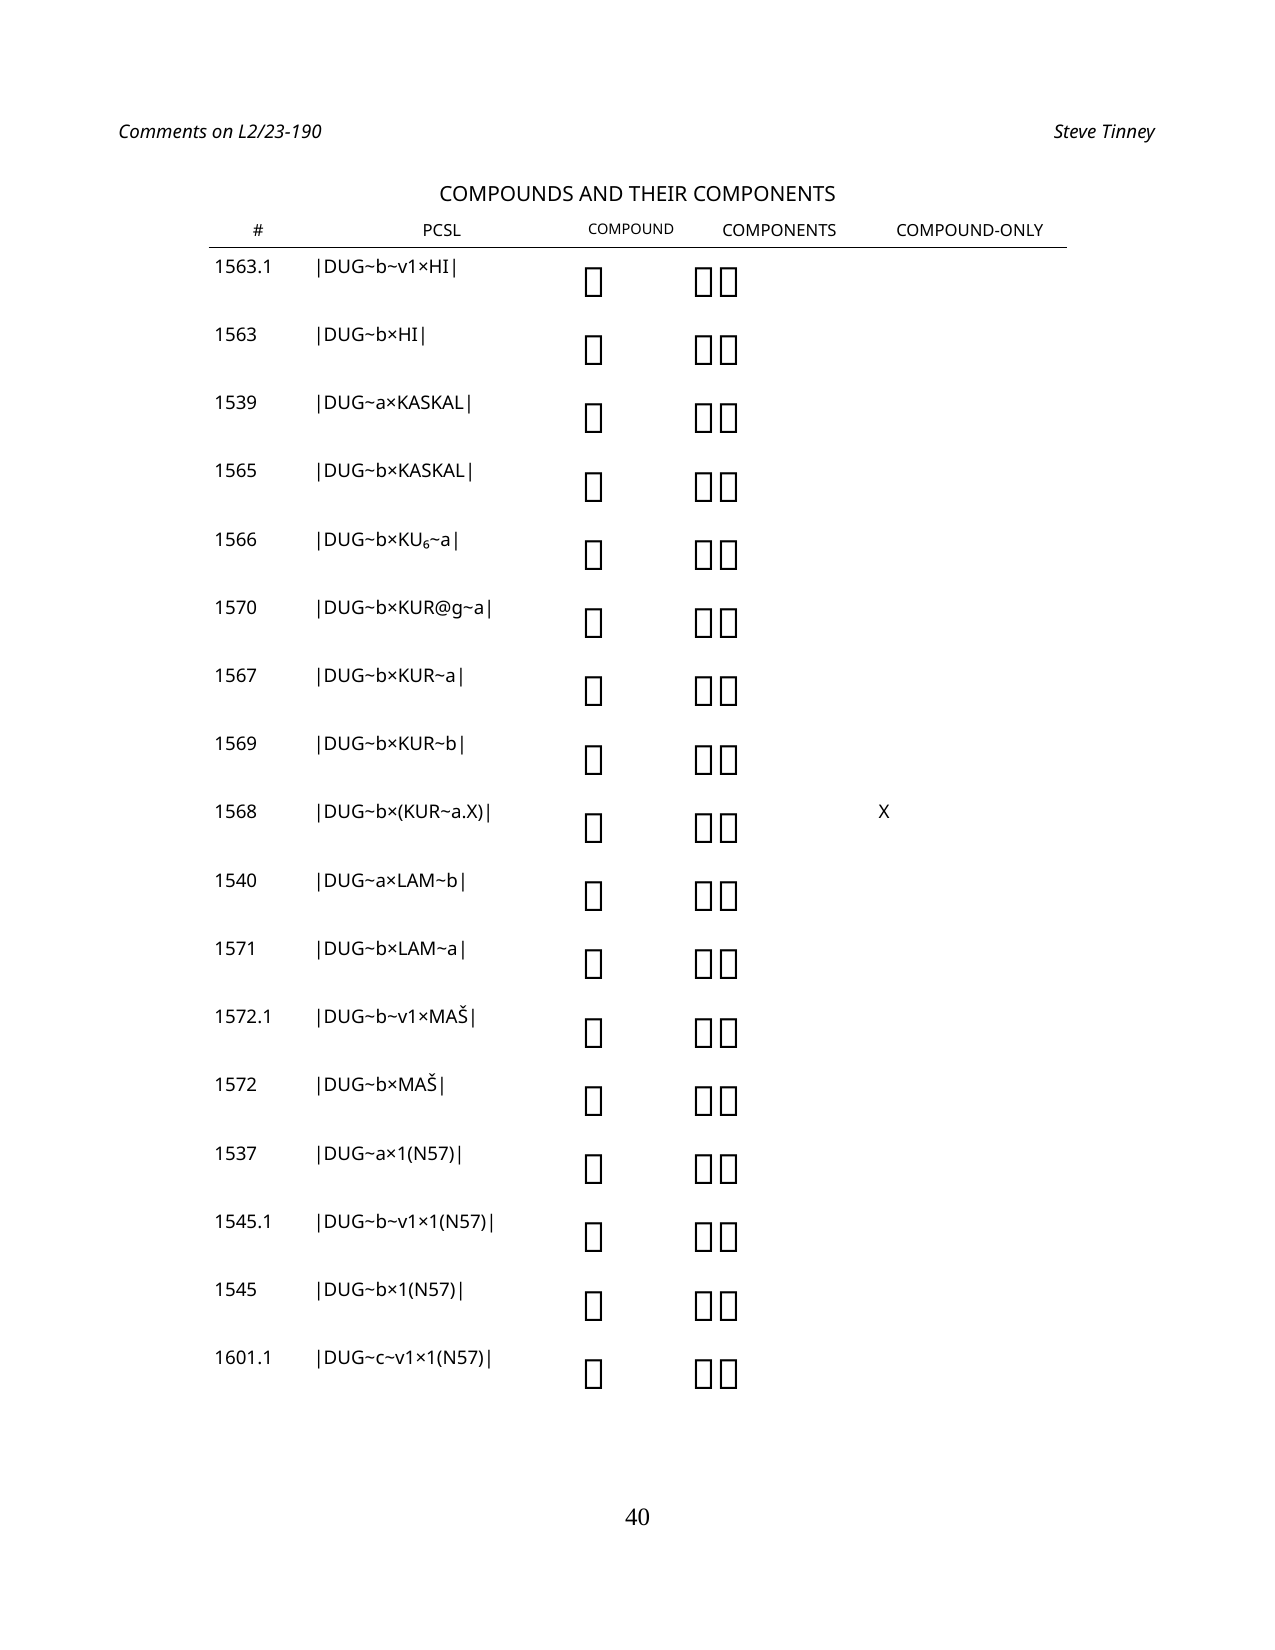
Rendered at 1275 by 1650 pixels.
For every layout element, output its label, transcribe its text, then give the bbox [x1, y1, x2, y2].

table_cell [873, 384, 1067, 452]
table_cell 𒲄 [576, 1203, 686, 1271]
table_cell 𒲝 [576, 657, 686, 725]
table_cell 1545 [209, 1271, 308, 1339]
table_cell |DUG~a×KASKAL| [308, 384, 576, 452]
table_cell 1540 [209, 861, 308, 929]
table_cell 1566 [209, 520, 308, 588]
table_cell 𒲛 [576, 452, 686, 520]
table_cell [873, 930, 1067, 998]
table_cell 𒞛𒣈 [686, 520, 872, 588]
table_cell 1601.1 [209, 1339, 308, 1407]
table_cell COMPOUND [576, 213, 686, 247]
table_cell [873, 998, 1067, 1066]
table_cell [873, 520, 1067, 588]
table_cell |DUG~b×(KUR~a.X)| [308, 793, 576, 861]
table_cell |DUG~b~v1×MAŠ| [308, 998, 576, 1066]
table_cell 1545.1 [209, 1203, 308, 1271]
table_cell X [873, 793, 1067, 861]
table_cell |DUG~b×KUR~b| [308, 725, 576, 793]
table_cell |DUG~a×LAM~b| [308, 861, 576, 929]
table_cell [873, 657, 1067, 725]
table_cell 1565 [209, 452, 308, 520]
table_cell |DUG~b×KUR~a| [308, 657, 576, 725]
table_cell 1569 [209, 725, 308, 793]
table_cell 𒲡 [576, 930, 686, 998]
table_cell # [209, 213, 308, 247]
table_cell [873, 248, 1067, 315]
table_cell [873, 588, 1067, 657]
table_cell 1571 [209, 930, 308, 998]
table_cell [873, 725, 1067, 793]
table_cell 𒱾 [576, 861, 686, 929]
table_cell 𒲙 [576, 248, 686, 315]
table_cell 𒲣 [576, 998, 686, 1066]
table_cell 𒞛𒣲 [686, 930, 872, 998]
table_cell 𒞛𒢜 [686, 452, 872, 520]
table_cell 1570 [209, 588, 308, 657]
table_cell [873, 1271, 1067, 1339]
table_header COMPOUNDS AND THEIR COMPONENTS [209, 173, 1067, 213]
table_cell |DUG~b×1(N57)| [308, 1271, 576, 1339]
table_cell 𒞛𒣎 [686, 725, 872, 793]
table_cell 𒞛𒣍 [686, 793, 872, 861]
table_cell 1539 [209, 384, 308, 452]
table_cell 𒞜𒗚 [686, 1203, 872, 1271]
table_cell |DUG~b×KUR@g~a| [308, 588, 576, 657]
table_cell 𒞜𒡕 [686, 248, 872, 315]
table_cell 𒞛𒤏 [686, 1066, 872, 1134]
table_cell [873, 315, 1067, 384]
table_cell 𒞛𒣍 [686, 657, 872, 725]
table_cell 1567 [209, 657, 308, 725]
table_cell 𒲠 [576, 588, 686, 657]
table_cell PCSL [308, 213, 576, 247]
table_cell 𒲞 [576, 793, 686, 861]
table_cell [873, 1066, 1067, 1134]
table_cell 𒲃 [576, 1271, 686, 1339]
table_cell 𒱻 [576, 1134, 686, 1202]
table_cell |DUG~c~v1×1(N57)| [308, 1339, 576, 1407]
table_cell 𒳅 [576, 1339, 686, 1407]
table_cell 𒲜 [576, 520, 686, 588]
table_cell |DUG~b×KASKAL| [308, 452, 576, 520]
table_cell [873, 1339, 1067, 1407]
table_cell 𒲘 [576, 315, 686, 384]
table_cell 1572.1 [209, 998, 308, 1066]
table_cell [873, 861, 1067, 929]
table_cell 𒲢 [576, 1066, 686, 1134]
table_cell 𒞘𒣳 [686, 861, 872, 929]
table_cell |DUG~b×HI| [308, 315, 576, 384]
table_cell [873, 1203, 1067, 1271]
table_cell 1563.1 [209, 248, 308, 315]
table_cell 1572 [209, 1066, 308, 1134]
table_cell |DUG~b~v1×HI| [308, 248, 576, 315]
table_cell 𒲟 [576, 725, 686, 793]
table_cell 1568 [209, 793, 308, 861]
table_cell |DUG~b~v1×1(N57)| [308, 1203, 576, 1271]
table_cell 𒞜𒤏 [686, 998, 872, 1066]
table_cell |DUG~b×MAŠ| [308, 1066, 576, 1134]
table_cell 𒞛𒗚 [686, 1271, 872, 1339]
table_cell 𒞘𒗚 [686, 1134, 872, 1202]
table_cell 1563 [209, 315, 308, 384]
table_cell 1537 [209, 1134, 308, 1202]
table_cell 𒱽 [576, 384, 686, 452]
table_cell |DUG~b×KU₆~a| [308, 520, 576, 588]
table_cell [873, 452, 1067, 520]
table_cell 𒞘𒢜 [686, 384, 872, 452]
table_cell COMPOUND-ONLY [873, 213, 1067, 247]
table_cell [873, 1134, 1067, 1202]
table_cell |DUG~b×LAM~a| [308, 930, 576, 998]
table_cell 𒞛𒣒 [686, 588, 872, 657]
table_cell |DUG~a×1(N57)| [308, 1134, 576, 1202]
table_cell 𒞛𒡕 [686, 315, 872, 384]
table_cell COMPONENTS [686, 213, 872, 247]
table_cell 𒞝𒗚 [686, 1339, 872, 1407]
